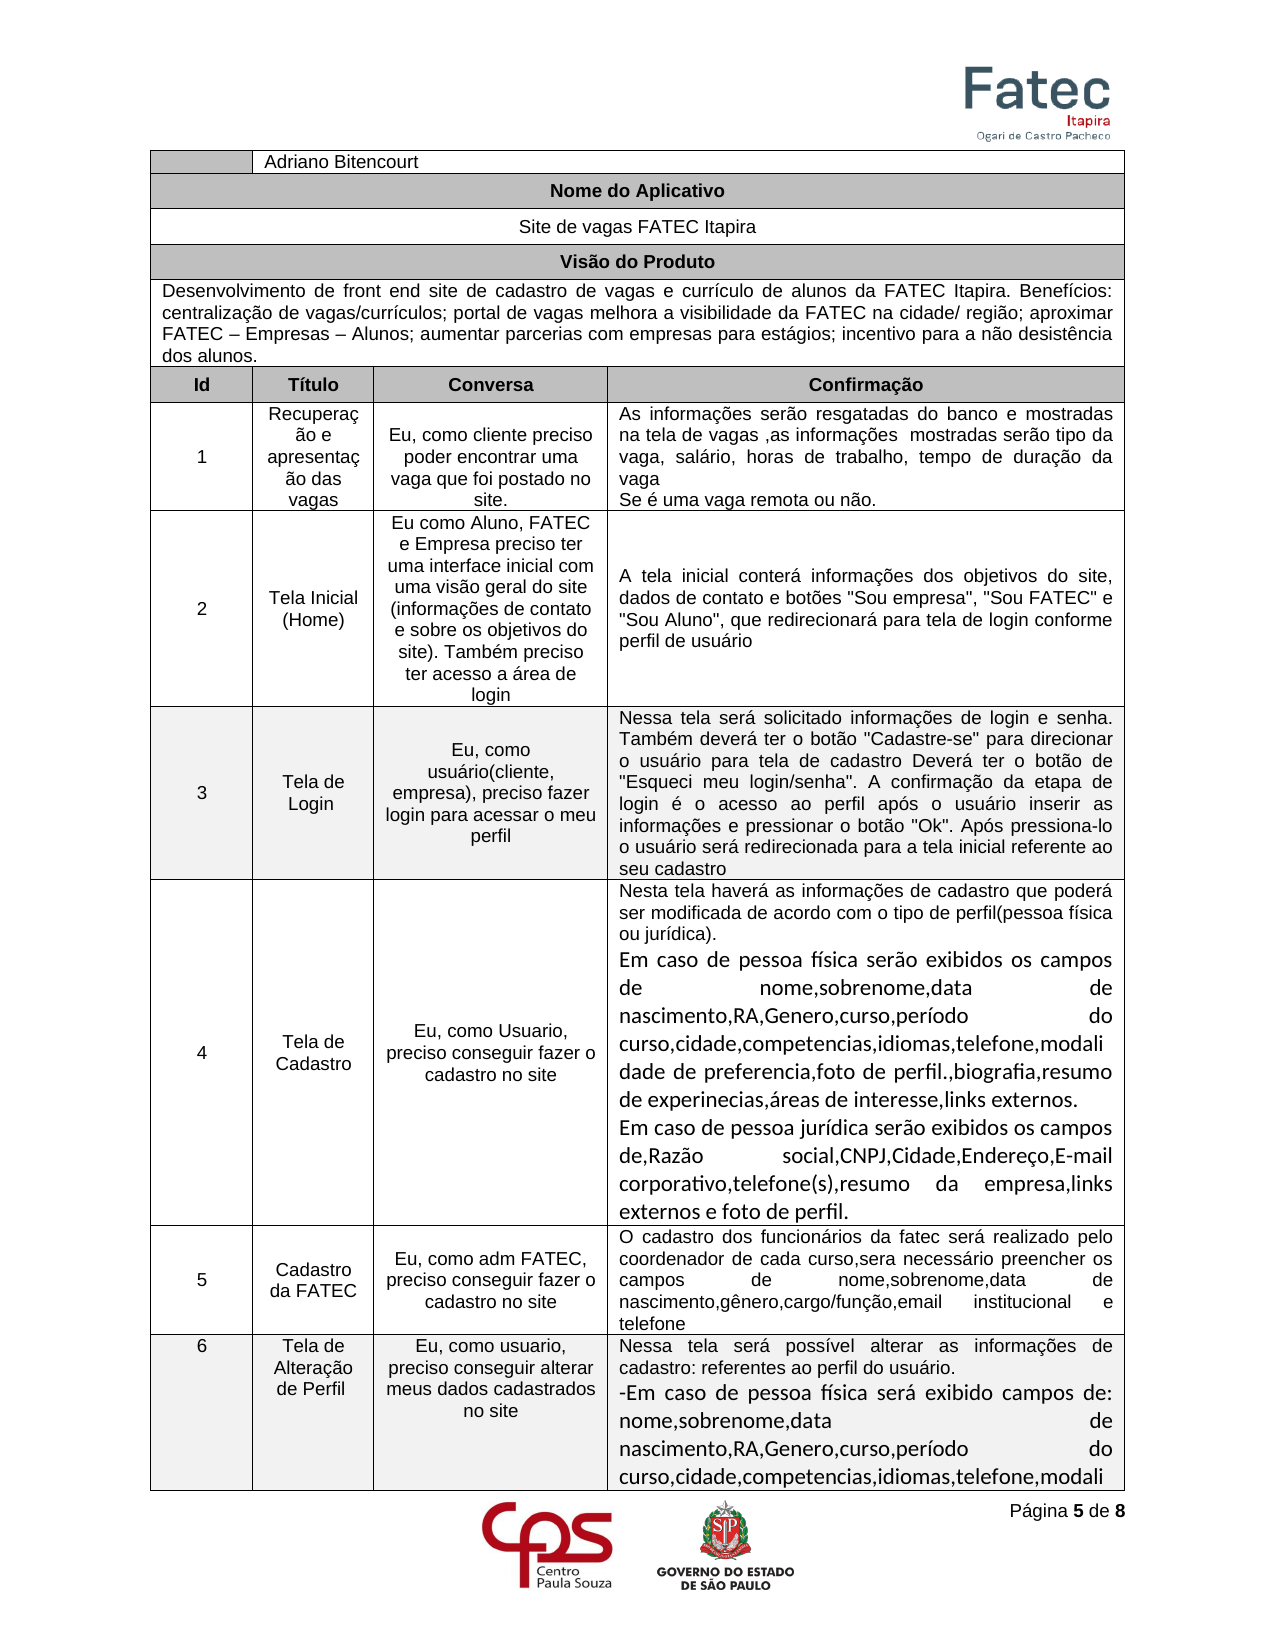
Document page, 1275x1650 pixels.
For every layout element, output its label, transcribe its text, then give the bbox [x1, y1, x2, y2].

picture [956, 61, 1125, 150]
table_cell Eu, como usuario, preciso conseguir alterar meus dados cadastrados no site [374, 1335, 607, 1490]
table_cell Adriano Bitencourt [253, 151, 1124, 173]
table_cell 6 [151, 1335, 252, 1490]
table_cell Eu, como Usuario, preciso conseguir fazer o cadastro no site [374, 880, 607, 1225]
table_cell Confirmação [608, 367, 1124, 402]
table_cell Eu, como cliente preciso poder encontrar uma vaga que foi postado no site. [374, 403, 607, 510]
table_cell Título [253, 367, 373, 402]
table_cell Desenvolvimento de front end site de cadastro de vagas e currículo de alunos da FATEC Itapira. Benefícios: centralização de vagas/currículos; portal de vagas melhora a visibilidade da FATEC na cidade/ região; aproximar FATEC – Empresas – Alunos; aumentar parcerias com empresas para estágios; incentivo para a não desistência dos alunos. [151, 280, 1124, 366]
table_cell Tela de Login [253, 707, 373, 879]
table_cell 3 [151, 707, 252, 879]
table_cell Nessa tela será possível alterar as informações de cadastro: referentes ao perfil do usuário. -Em caso de pessoa física será exibido campos de: nome,sobrenome,data de nascimento,RA,Genero,curso,período do curso,cidade,competencias,idiomas,telefone,modali [608, 1335, 1124, 1490]
table_cell Tela de Cadastro [253, 880, 373, 1225]
table_cell Nessa tela será solicitado informações de login e senha. Também deverá ter o botão "Cadastre-se" para direcionar o usuário para tela de cadastro Deverá ter o botão de "Esqueci meu login/senha". A confirmação da etapa de login é o acesso ao perfil após o usuário inserir as informações e pressionar o botão "Ok". Após pressiona-lo o usuário será redirecionada para a tela inicial referente ao seu cadastro [608, 707, 1124, 879]
table_cell Visão do Produto [151, 245, 1124, 279]
table_cell Id [151, 367, 252, 402]
table_cell 4 [151, 880, 252, 1225]
table_cell Eu como Aluno, FATEC e Empresa preciso ter uma interface inicial com uma visão geral do site (informações de contato e sobre os objetivos do site). Também preciso ter acesso a área de login [374, 511, 607, 706]
table_cell Recuperação e apresentação das vagas [253, 403, 373, 510]
table_cell Tela Inicial (Home) [253, 511, 373, 706]
table_cell Conversa [374, 367, 607, 402]
table_cell Eu, como usuário(cliente, empresa), preciso fazer login para acessar o meu perfil [374, 707, 607, 879]
table_cell Eu, como adm FATEC, preciso conseguir fazer o cadastro no site [374, 1226, 607, 1334]
picture [657, 1500, 794, 1590]
table_cell 1 [151, 403, 252, 510]
table_cell Tela de Alteração de Perfil [253, 1335, 373, 1490]
table_cell 5 [151, 1226, 252, 1334]
table_cell 2 [151, 511, 252, 706]
table_cell A tela inicial conterá informações dos objetivos do site, dados de contato e botões "Sou empresa", "Sou FATEC" e "Sou Aluno", que redirecionará para tela de login conforme perfil de usuário [608, 511, 1124, 706]
table_cell Nome do Aplicativo [151, 174, 1124, 208]
table_cell Site de vagas FATEC Itapira [151, 209, 1124, 243]
table_cell Nesta tela haverá as informações de cadastro que poderá ser modificada de acordo com o tipo de perfil(pessoa física ou jurídica). Em caso de pessoa física serão exibidos os campos de nome,sobrenome,data de nascimento,RA,Genero,curso,período do curso,cidade,competencias,idiomas,telefone,modalidade de preferencia,foto de perfil.,biografia,resumo de experinecias,áreas de interesse,links externos. Em caso de pessoa jurídica serão exibidos os campos de,Razão social,CNPJ,Cidade,Endereço,E-mail corporativo,telefone(s),resumo da empresa,links externos e foto de perfil. [608, 880, 1124, 1225]
picture [481, 1500, 615, 1590]
table_cell Cadastro da FATEC [253, 1226, 373, 1334]
table_cell O cadastro dos funcionários da fatec será realizado pelo coordenador de cada curso,sera necessário preencher os campos de nome,sobrenome,data de nascimento,gênero,cargo/função,email institucional e telefone [608, 1226, 1124, 1334]
table_cell [151, 151, 252, 173]
table_cell As informações serão resgatadas do banco e mostradas na tela de vagas ,as informações mostradas serão tipo da vaga, salário, horas de trabalho, tempo de duração da vaga Se é uma vaga remota ou não. [608, 403, 1124, 510]
